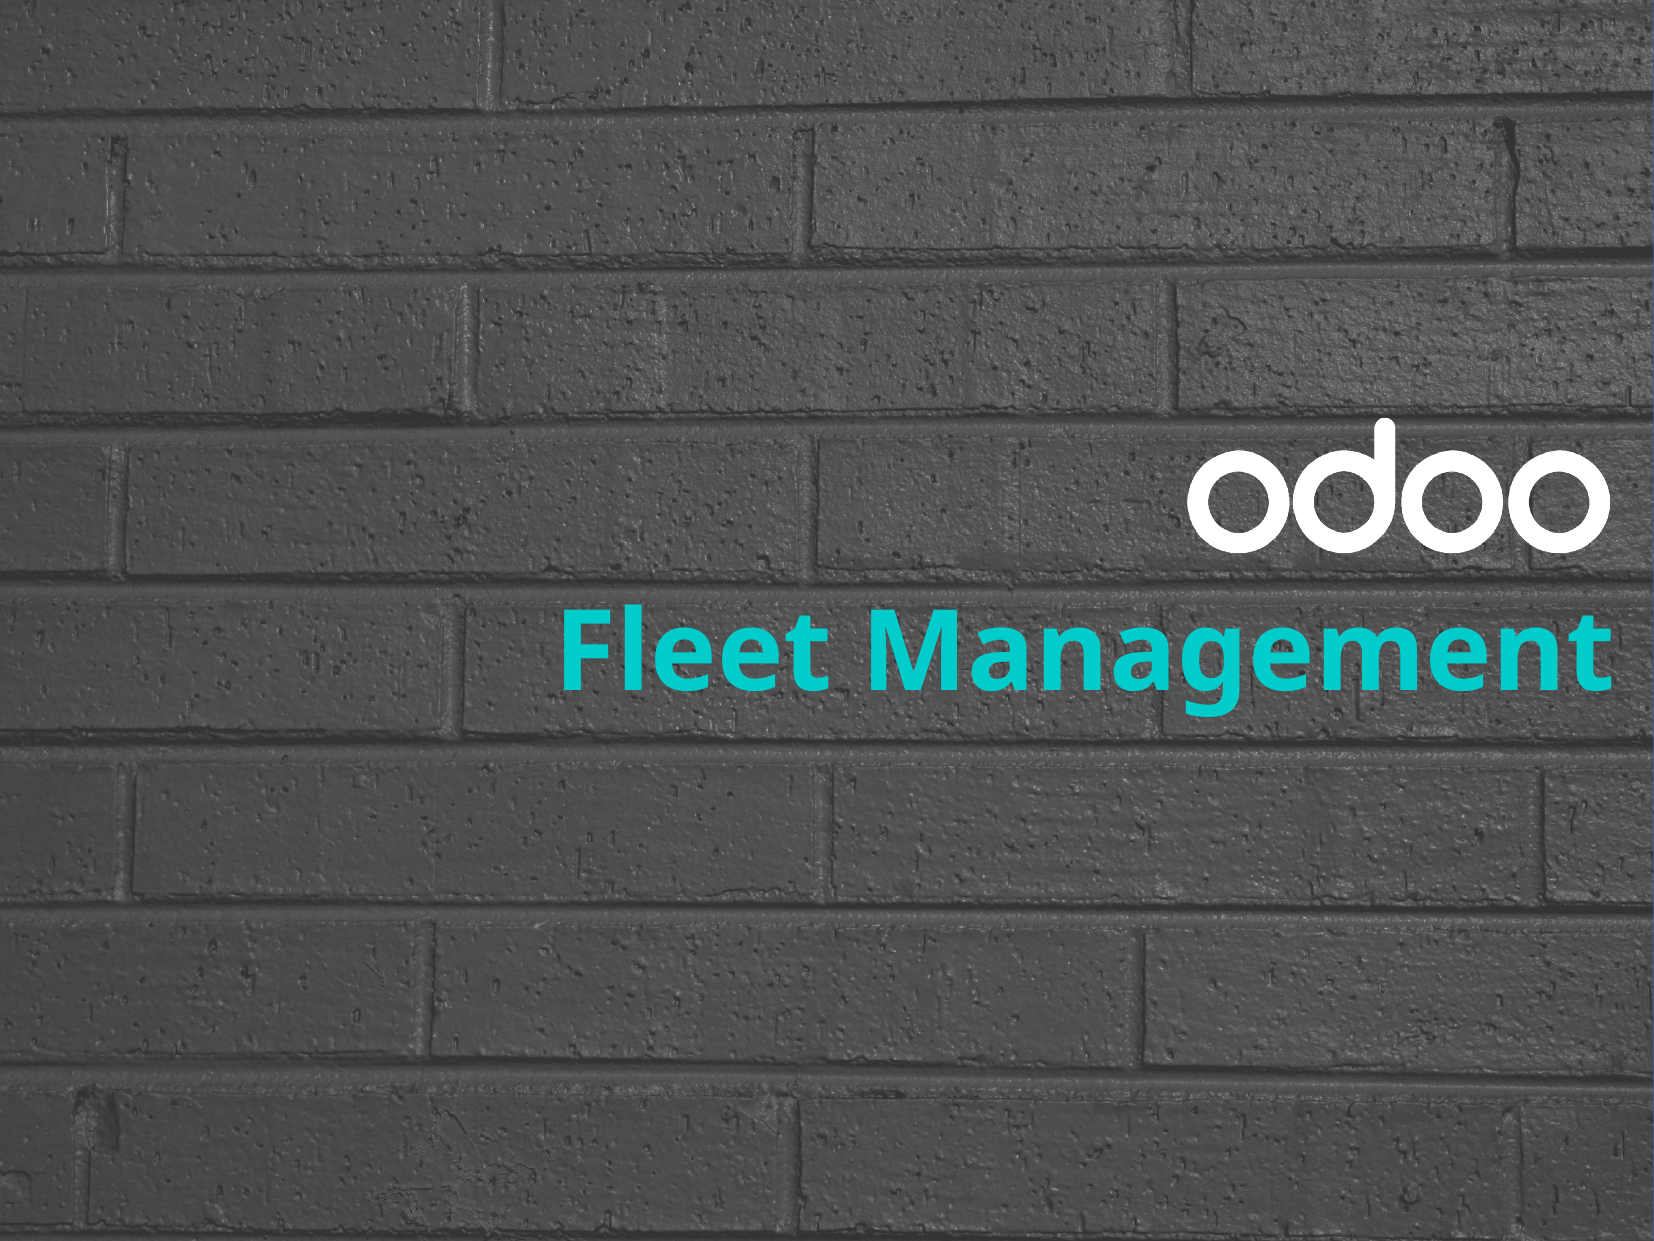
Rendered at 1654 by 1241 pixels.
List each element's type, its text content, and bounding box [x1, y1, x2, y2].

picture [0, 0, 1654, 1241]
text_box Fleet Management [35, 562, 1630, 845]
